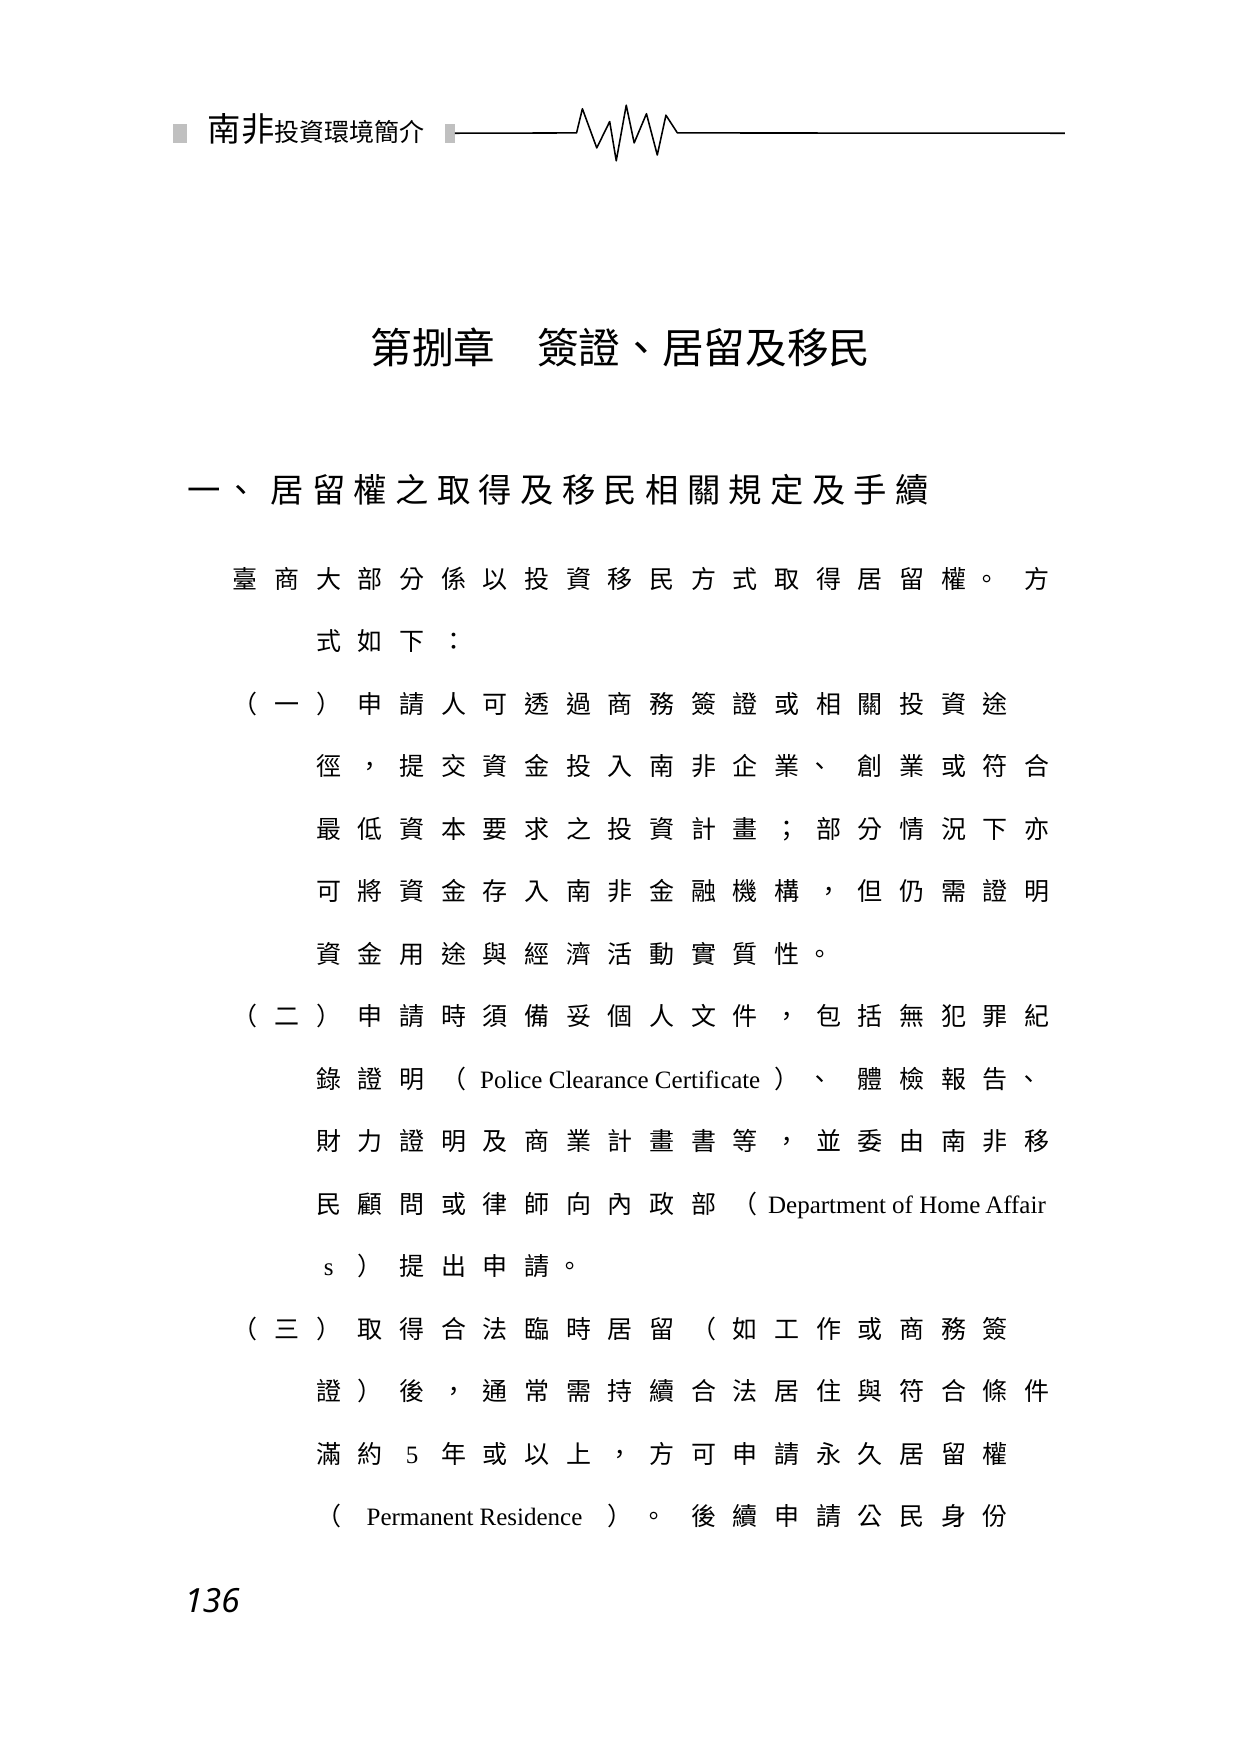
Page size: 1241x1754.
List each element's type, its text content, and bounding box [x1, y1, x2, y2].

text （二）申請時須備妥個人文件，包括無犯罪紀錄證明（Police Clearance Certificate）、體檢報告、財力證明及商業計畫書等，並委由南非移民顧問或律師向內政部（Department of Home Affairs）提出申請。 [207, 973, 1058, 1286]
text （一）申請人可透過商務簽證或相關投資途徑，提交資金投入南非企業、創業或符合最低資本要求之投資計畫；部分情況下亦可將資金存入南非金融機構，但仍需證明資金用途與經濟活動實質性。 [207, 661, 1058, 973]
text 一、居留權之取得及移民相關規定及手續 [183, 447, 1058, 509]
text 臺商大部分係以投資移民方式取得居留權。方式如下： [207, 536, 1058, 661]
text 第捌章 簽證、居留及移民 [183, 304, 1058, 366]
text （三）取得合法臨時居留（如工作或商務簽證）後，通常需持續合法居住與符合條件滿約5年或以上，方可申請永久居留權（Permanent Residence）。後續申請公民身份 [207, 1286, 1058, 1536]
